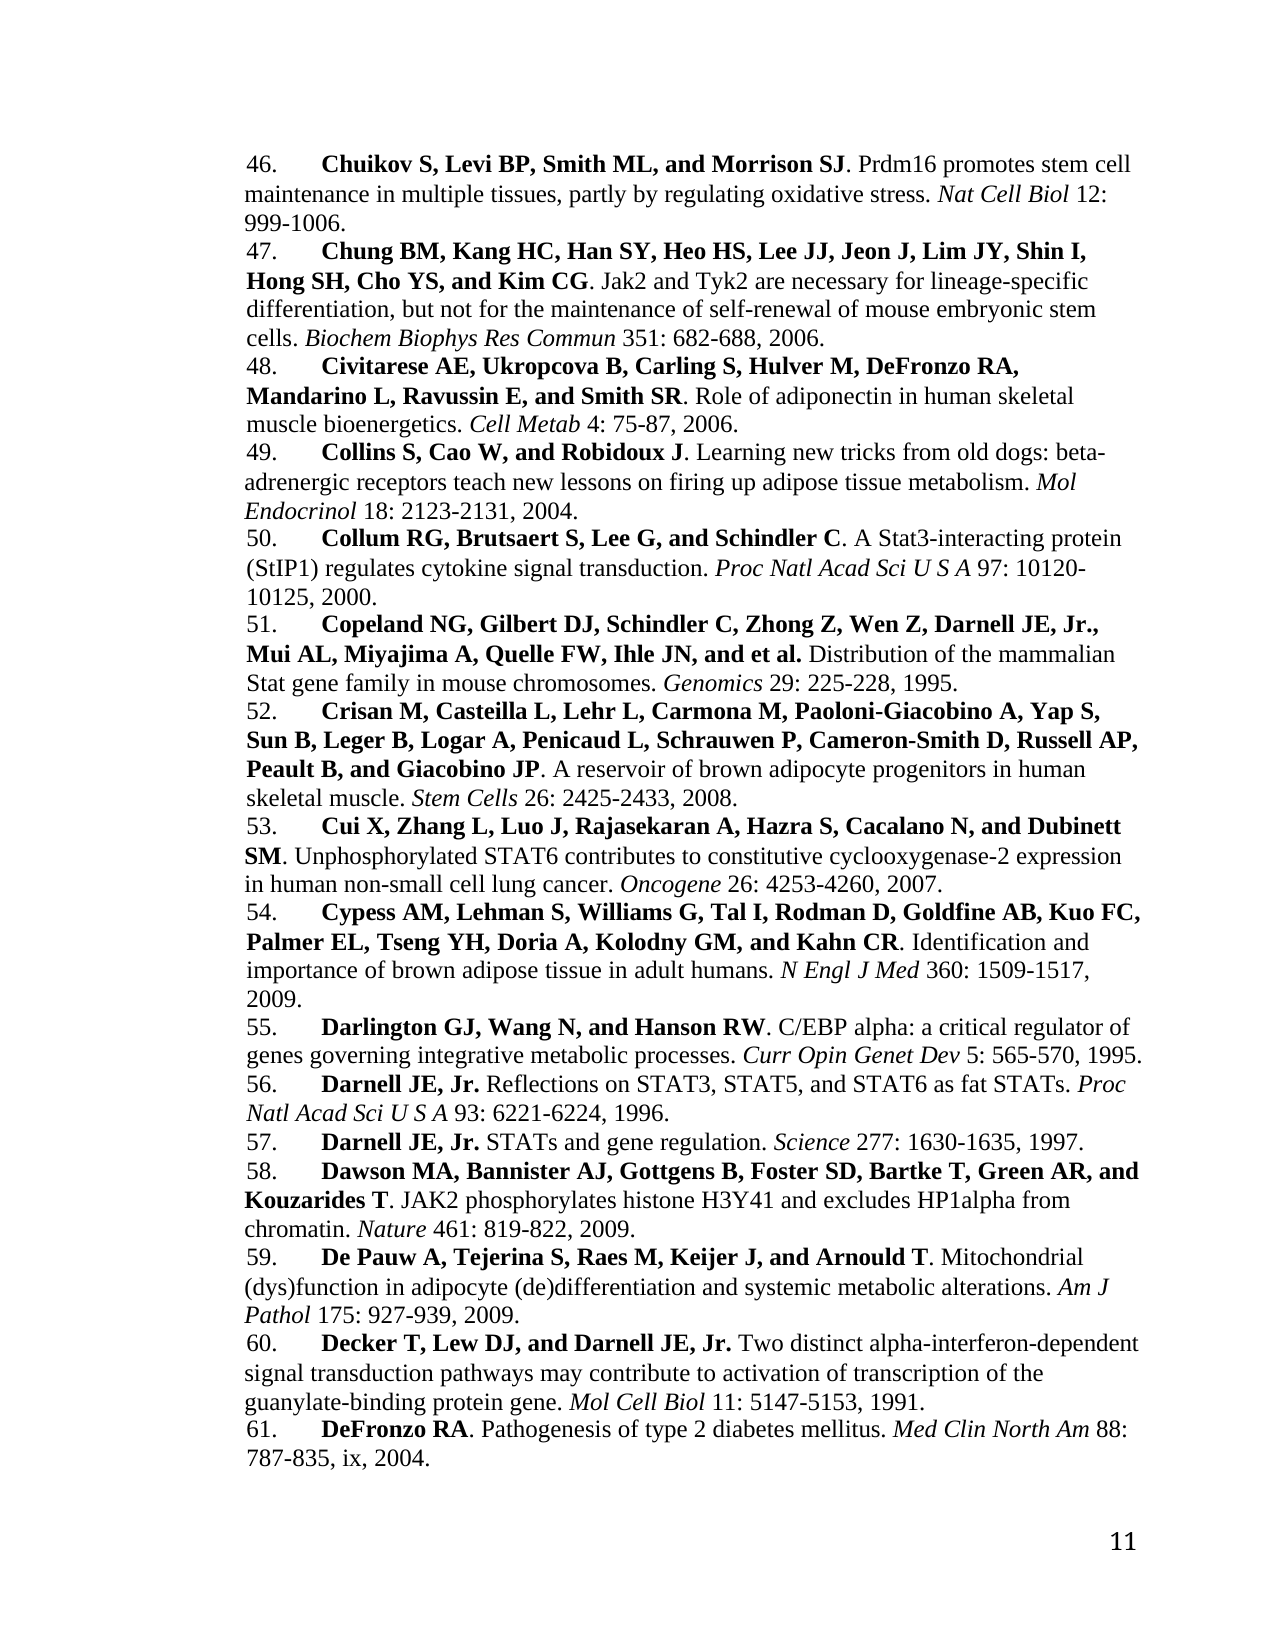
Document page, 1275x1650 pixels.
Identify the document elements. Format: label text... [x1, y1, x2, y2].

text Dawson MA, Bannister AJ, Gottgens B, Foster SD, Bartke T, Green AR, and [321, 1156, 1142, 1184]
text 51. [246, 611, 279, 638]
text 59. [246, 1243, 279, 1271]
text Natl Acad Sci U S A 93: 6221-6224, 1996. [246, 1099, 672, 1127]
text 58. [246, 1156, 279, 1184]
text Palmer EL, Tseng YH, Doria A, Kolodny GM, and Kahn CR. Identification and importance of brown adipose tissue in adult humans. N Engl J Med 360: 1509-1517, 2009. [246, 927, 1090, 1013]
text signal transduction pathways may contribute to activation of transcription of the guanylate-binding protein gene. Mol Cell Biol 11: 5147-5153, 1991. [244, 1358, 1048, 1416]
text 48. [246, 352, 279, 380]
text 50. [246, 524, 279, 552]
text Kouzarides T. JAK2 phosphorylates histone H3Y41 and excludes HP1alpha from chromatin. Nature 461: 819-822, 2009. [244, 1186, 1074, 1243]
text (dys)function in adipocyte (de)differentiation and systemic metabolic alterations. Am J Pathol 175: 927-939, 2009. [244, 1272, 1114, 1329]
text 53. [246, 812, 279, 840]
text 46. [246, 151, 279, 178]
text Civitarese AE, Ukropcova B, Carling S, Hulver M, DeFronzo RA, [321, 352, 1024, 380]
text Copeland NG, Gilbert DJ, Schindler C, Zhong Z, Wen Z, Darnell JE, Jr., [321, 611, 1104, 638]
text 116 [1109, 1528, 1149, 1557]
text Collins S, Cao W, and Robidoux J. Learning new tricks from old dogs: beta- [321, 438, 1109, 466]
text De Pauw A, Tejerina S, Raes M, Keijer J, and Arnould T. Mitochondrial [321, 1243, 1088, 1271]
text Chung BM, Kang HC, Han SY, Heo HS, Lee JJ, Jeon J, Lim JY, Shin I, [321, 237, 1089, 265]
text Sun B, Leger B, Logar A, Penicaud L, Schrauwen P, Cameron-Smith D, Russell AP, Peault B, and Giacobino JP. A reservoir of brown adipocyte progenitors in human skeletal muscle. Stem Cells 26: 2425-2433, 2008. [246, 726, 1142, 812]
text (StIP1) regulates cytokine signal transduction. Proc Natl Acad Sci U S A 97: 10120- 10125, 2000. [246, 553, 1088, 611]
text Darnell JE, Jr. Reflections on STAT3, STAT5, and STAT6 as fat STATs. Proc [321, 1071, 1131, 1098]
text 47. [246, 237, 279, 265]
text 54. [246, 898, 279, 926]
text Hong SH, Cho YS, and Kim CG. Jak2 and Tyk2 are necessary for lineage-specific differentiation, but not for the maintenance of self-renewal of mouse embryonic stem cells. Biochem Biophys Res Commun 351: 682-688, 2006. [246, 266, 1099, 352]
text Mui AL, Miyajima A, Quelle FW, Ihle JN, and et al. Distribution of the mammalian Stat gene family in mouse chromosomes. Genomics 29: 225-228, 1995. [246, 639, 1118, 697]
text 57. [246, 1128, 279, 1156]
text Darlington GJ, Wang N, and Hanson RW. C/EBP alpha: a critical regulator of [321, 1013, 1135, 1041]
text adrenergic receptors teach new lessons on firing up adipose tissue metabolism. Mol Endocrinol 18: 2123-2131, 2004. [244, 467, 1081, 524]
text SM. Unphosphorylated STAT6 contributes to constitutive cyclooxygenase-2 expression in human non-small cell lung cancer. Oncogene 26: 4253-4260, 2007. [244, 841, 1128, 898]
text 52. [246, 697, 279, 725]
text Decker T, Lew DJ, and Darnell JE, Jr. Two distinct alpha-interferon-dependent [321, 1329, 1146, 1357]
text genes governing integrative metabolic processes. Curr Opin Genet Dev 5: 565-570, 1995. [246, 1042, 1147, 1069]
text Chuikov S, Levi BP, Smith ML, and Morrison SJ. Prdm16 promotes stem cell [321, 151, 1136, 178]
text DeFronzo RA. Pathogenesis of type 2 diabetes mellitus. Med Clin North Am 88: [321, 1416, 1133, 1443]
text Cui X, Zhang L, Luo J, Rajasekaran A, Hazra S, Cacalano N, and Dubinett [321, 812, 1128, 840]
text Darnell JE, Jr. STATs and gene regulation. Science 277: 1630-1635, 1997. [321, 1128, 1142, 1156]
text maintenance in multiple tissues, partly by regulating oxidative stress. Nat Cell Biol 12: 999-1006. [244, 179, 1114, 237]
text 49. [246, 438, 279, 466]
text 60. [246, 1329, 279, 1357]
text 55. [246, 1013, 279, 1041]
text 56. [246, 1071, 279, 1098]
text 787-835, ix, 2004. [246, 1444, 432, 1472]
text Collum RG, Brutsaert S, Lee G, and Schindler C. A Stat3-interacting protein [321, 524, 1125, 552]
text Cypess AM, Lehman S, Williams G, Tal I, Rodman D, Goldfine AB, Kuo FC, [321, 898, 1145, 926]
text Crisan M, Casteilla L, Lehr L, Carmona M, Paoloni-Giacobino A, Yap S, [321, 697, 1104, 725]
text 61. [246, 1416, 279, 1443]
text Mandarino L, Ravussin E, and Smith SR. Role of adiponectin in human skeletal muscle bioenergetics. Cell Metab 4: 75-87, 2006. [246, 381, 1076, 438]
